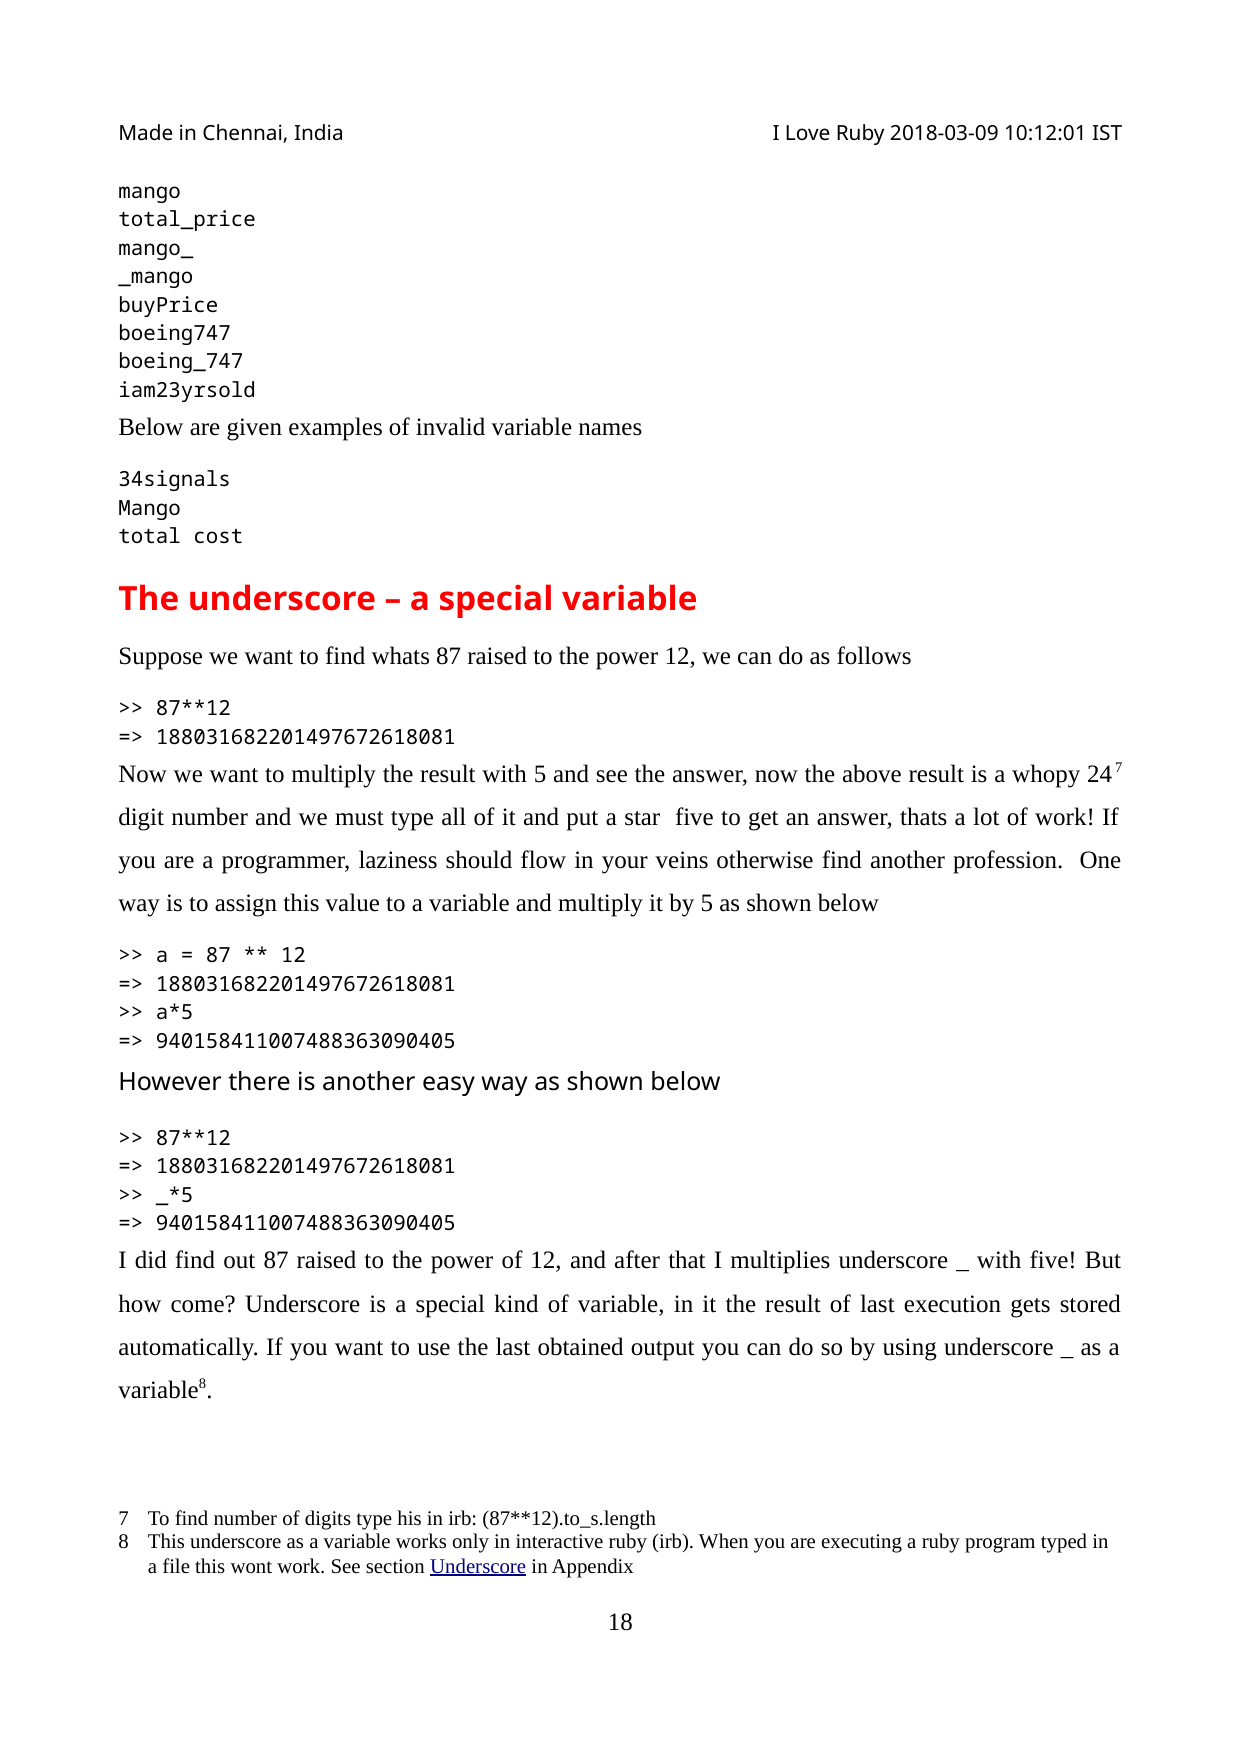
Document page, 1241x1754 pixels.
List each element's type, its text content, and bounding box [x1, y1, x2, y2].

text _mango [118, 261, 1122, 290]
text To find number of digits type his in irb: (87**12).to_s.length [118, 1505, 1122, 1529]
text Below are given examples of invalid variable names [118, 412, 1122, 441]
text => 188031682201497672618081 [118, 969, 1122, 997]
text total_price [118, 204, 1122, 233]
text This underscore as a variable works only in interactive ruby (irb). When you are executing a ruby program typed in a file this wont work. See section Underscore in Appendix [118, 1529, 1122, 1578]
text Suppose we want to find whats 87 raised to the power 12, we can do as follows [118, 641, 1122, 670]
subtitle The underscore – a special variable [118, 575, 1122, 620]
text 34signals [118, 464, 1122, 493]
text >> 87**12 [118, 1123, 1122, 1151]
text However there is another easy way as shown below [118, 1063, 1122, 1097]
text boeing_747 [118, 347, 1122, 375]
text >> a*5 [118, 997, 1122, 1026]
text iam23yrsold [118, 375, 1122, 403]
text => 940158411007488363090405 [118, 1026, 1122, 1054]
text Mango [118, 493, 1122, 521]
text total cost [118, 521, 1122, 550]
text >> _*5 [118, 1180, 1122, 1208]
text mango [118, 176, 1122, 204]
text >> 87**12 [118, 693, 1122, 722]
text => 188031682201497672618081 [118, 1151, 1122, 1180]
text => 188031682201497672618081 [118, 722, 1122, 750]
text >> a = 87 ** 12 [118, 941, 1122, 969]
text buyPrice [118, 290, 1122, 318]
text I did find out 87 raised to the power of 12, and after that I multiplies underscore _ with five! But how come? Underscore is a special kind of variable, in it the result of last execution gets stored automatically. If you want to use the last obtained output you can do so by using underscore _ as a variable. [118, 1246, 1122, 1404]
text Now we want to multiply the result with 5 and see the answer, now the above result is a whopy 24 digit number and we must type all of it and put a star five to get an answer, thats a lot of work! If you are a programmer, laziness should flow in your veins otherwise find another profession. One way is to assign this value to a variable and multiply it by 5 as shown below [118, 759, 1122, 917]
text mango_ [118, 233, 1122, 261]
text boeing747 [118, 318, 1122, 347]
text => 940158411007488363090405 [118, 1208, 1122, 1237]
